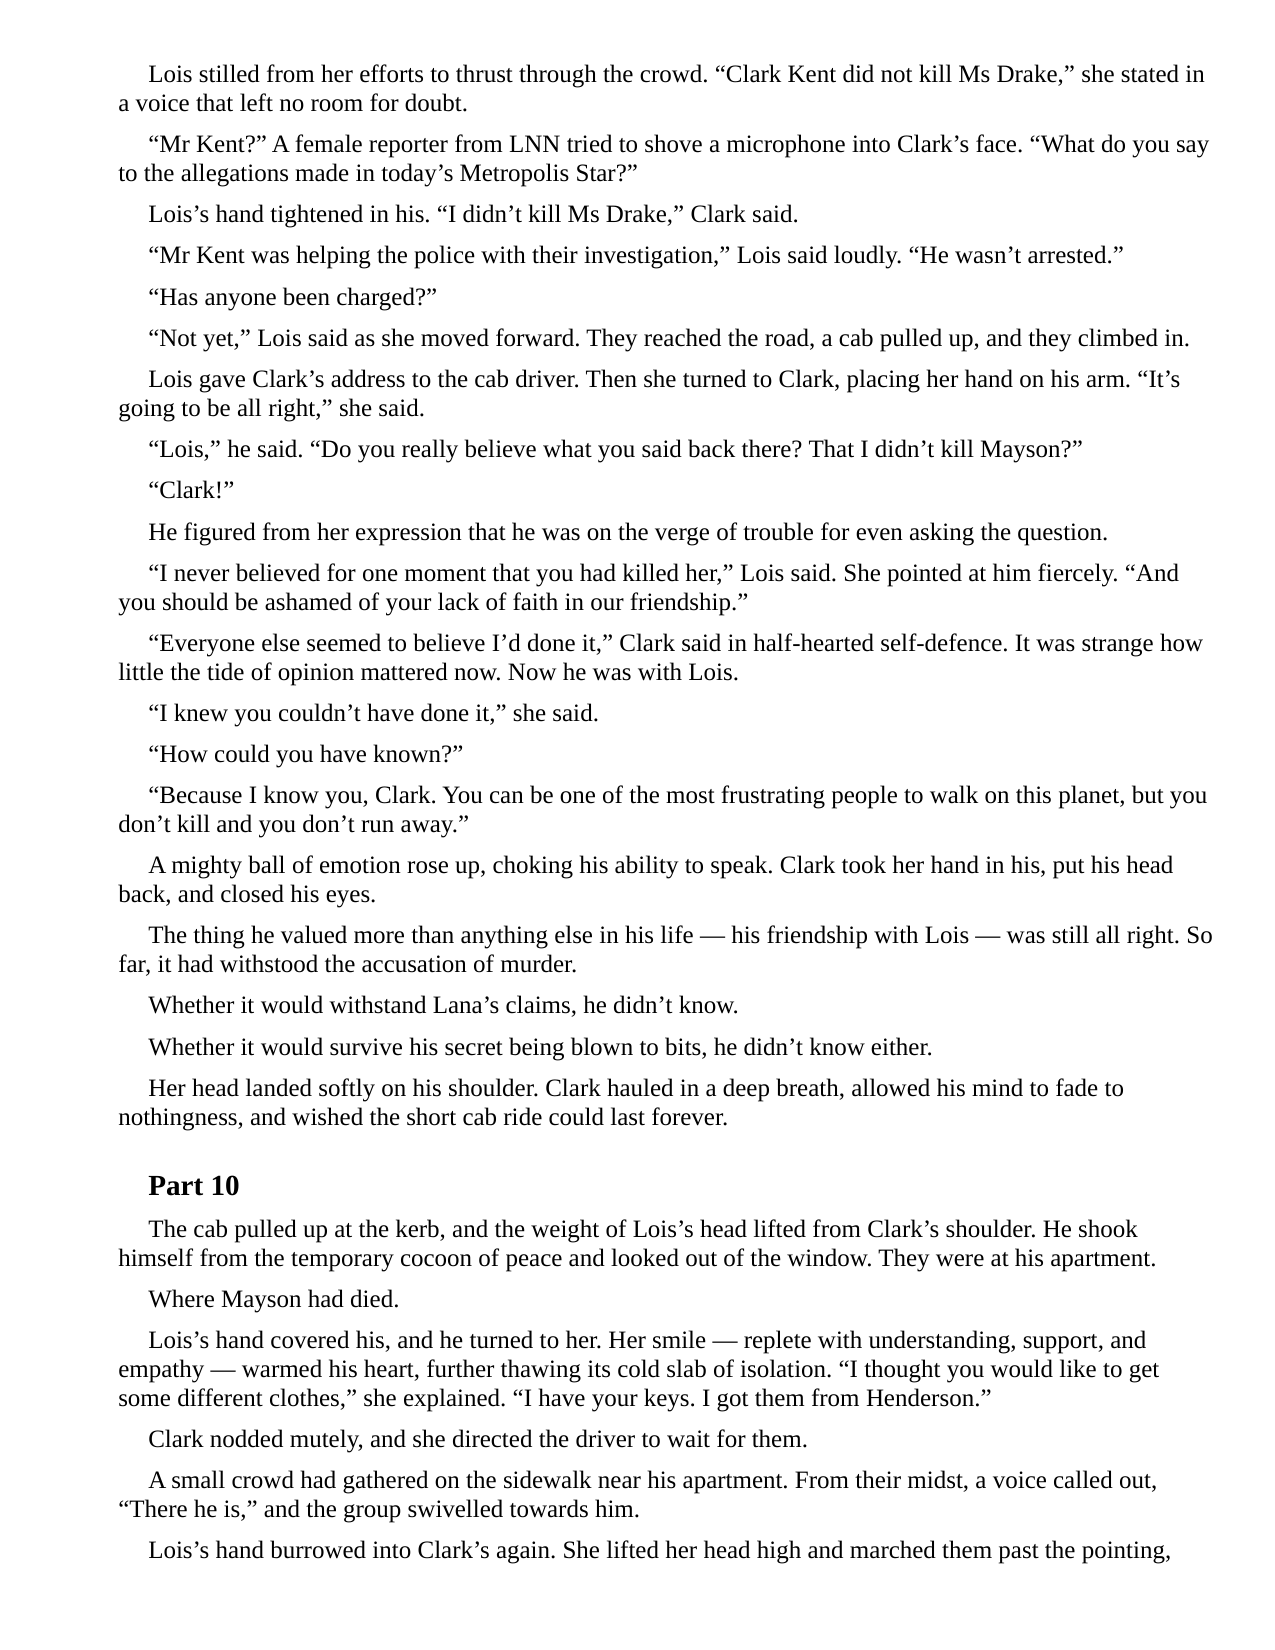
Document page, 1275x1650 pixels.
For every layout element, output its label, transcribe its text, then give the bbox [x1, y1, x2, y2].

text Lois’s hand covered his, and he turned to her. Her smile — replete with understanding, support, and empathy — warmed his heart, further thawing its cold slab of isolation. “I thought you would like to get some different clothes,” she explained. “I have your keys. I got them from Henderson.” [118, 1325, 1216, 1411]
text Her head landed softly on his shoulder. Clark hauled in a deep breath, allowed his mind to fade to nothingness, and wished the short cab ride could last forever. [118, 1073, 1216, 1130]
text “Not yet,” Lois said as she moved forward. They reached the road, a cab pulled up, and they climbed in. [118, 323, 1216, 352]
text Clark nodded mutely, and she directed the driver to wait for them. [118, 1424, 1216, 1453]
text “I knew you couldn’t have done it,” she said. [118, 698, 1216, 727]
text “Everyone else seemed to believe I’d done it,” Clark said in half-hearted self-defence. It was strange how little the tide of opinion mattered now. Now he was with Lois. [118, 628, 1216, 685]
text “Clark!” [118, 475, 1216, 504]
text “Has anyone been charged?” [118, 282, 1216, 310]
text The thing he valued more than anything else in his life — his friendship with Lois — was still all right. So far, it had withstood the accusation of murder. [118, 920, 1216, 978]
text He figured from her expression that he was on the verge of trouble for even asking the question. [118, 517, 1216, 545]
text Lois stilled from her efforts to thrust through the crowd. “Clark Kent did not kill Ms Drake,” she stated in a voice that left no room for doubt. [118, 59, 1216, 117]
text Whether it would withstand Lana’s claims, he didn’t know. [118, 990, 1216, 1019]
text A mighty ball of emotion rose up, choking his ability to speak. Clark took her hand in his, put his head back, and closed his eyes. [118, 850, 1216, 908]
text “Mr Kent was helping the police with their investigation,” Lois said loudly. “He wasn’t arrested.” [118, 240, 1216, 269]
text Lois’s hand tightened in his. “I didn’t kill Ms Drake,” Clark said. [118, 199, 1216, 228]
text Where Mayson had died. [118, 1284, 1216, 1313]
text A small crowd had gathered on the sidewalk near his apartment. From their midst, a voice called out, “There he is,” and the group swivelled towards him. [118, 1465, 1216, 1523]
text “Lois,” he said. “Do you really believe what you said back there? That I didn’t kill Mayson?” [118, 434, 1216, 463]
text “Mr Kent?” A female reporter from LNN tried to shove a microphone into Clark’s face. “What do you say to the allegations made in today’s Metropolis Star?” [118, 129, 1216, 187]
text Lois’s hand burrowed into Clark’s again. She lifted her head high and marched them past the pointing, [118, 1535, 1216, 1564]
text Lois gave Clark’s address to the cab driver. Then she turned to Clark, placing her hand on his arm. “It’s going to be all right,” she said. [118, 364, 1216, 422]
text “How could you have known?” [118, 739, 1216, 768]
subtitle Part 10 [118, 1168, 1216, 1201]
text “Because I know you, Clark. You can be one of the most frustrating people to walk on this planet, but you don’t kill and you don’t run away.” [118, 780, 1216, 838]
text “I never believed for one moment that you had killed her,” Lois said. She pointed at him fiercely. “And you should be ashamed of your lack of faith in our friendship.” [118, 558, 1216, 615]
text The cab pulled up at the kerb, and the weight of Lois’s head lifted from Clark’s shoulder. He shook himself from the temporary cocoon of peace and looked out of the window. They were at his apartment. [118, 1214, 1216, 1271]
text Whether it would survive his secret being blown to bits, he didn’t know either. [118, 1032, 1216, 1060]
